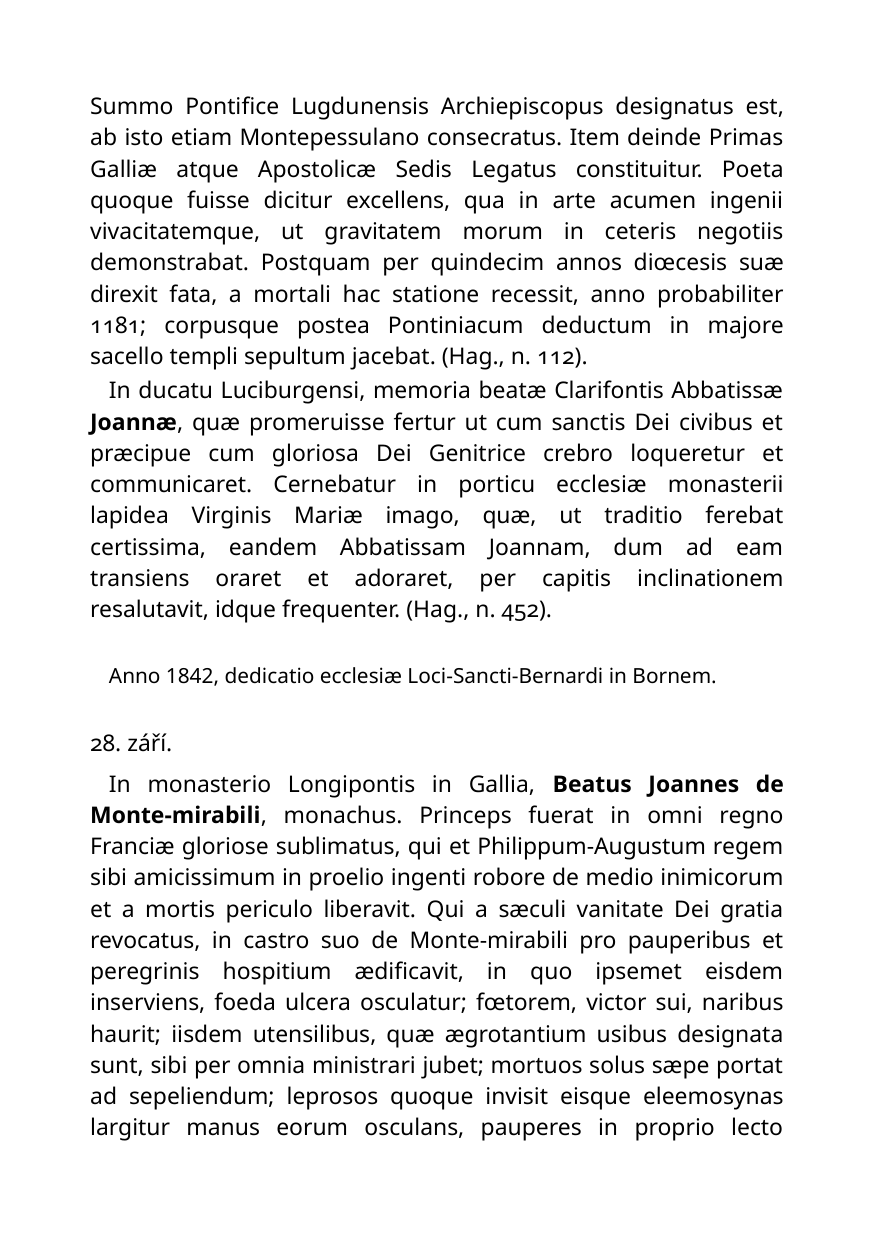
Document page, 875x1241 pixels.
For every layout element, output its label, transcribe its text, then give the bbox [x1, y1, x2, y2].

text In ducatu Luciburgensi, memoria beatæ Clarifontis Abbatissæ Joannæ, quæ promeruisse fertur ut cum sanctis Dei civibus et præcipue cum gloriosa Dei Genitrice crebro loqueretur et communicaret. Cernebatur in porticu ecclesiæ monasterii lapidea Virginis Mariæ imago, quæ, ut traditio ferebat certissima, eandem Abbatissam Joannam, dum ad eam transiens oraret et adoraret, per capitis inclinationem resalutavit, idque frequenter. (Hag., n. 452). [90, 374, 784, 624]
text 28. září. [90, 727, 784, 758]
text In monasterio Longipontis in Gallia, Beatus Joannes de Monte-mirabili, monachus. Princeps fuerat in omni regno Franciæ gloriose sublimatus, qui et Philippum-Augustum regem sibi amicissimum in proelio ingenti robore de medio inimicorum et a mortis periculo liberavit. Qui a sæculi vanitate Dei gratia revocatus, in castro suo de Monte-mirabili pro pauperibus et peregrinis hospitium ædificavit, in quo ipsemet eisdem inserviens, foeda ulcera osculatur; fœtorem, victor sui, naribus haurit; iisdem utensilibus, quæ ægrotantium usibus designata sunt, sibi per omnia ministrari jubet; mortuos solus sæpe portat ad sepeliendum; leprosos quoque invisit eisque eleemosynas largitur manus eorum osculans, pauperes in proprio lecto [90, 767, 784, 1142]
text Anno 1842, dedicatio ecclesiæ Loci-Sancti-Bernardi in Bornem. [90, 662, 784, 690]
text Summo Pontifice Lugdu­nensis Archiepiscopus designatus est, ab isto etiam Montepessulano consecratus. Item deinde Primas Galliæ atque Apostolicæ Sedis Legatus constituitur. Poeta quoque fuisse dicitur excellens, qua in arte acumen ingenii vivacitatemque, ut gravitatem morum in ceteris negotiis demonstrabat. Post­quam per quindecim annos diœcesis suæ direxit fata, a mortali hac statione recessit, anno probabiliter 1181; corpusque postea Pontiniacum deductum in majore sacello templi sepultum jacebat. (Hag., n. 112). [90, 90, 784, 371]
